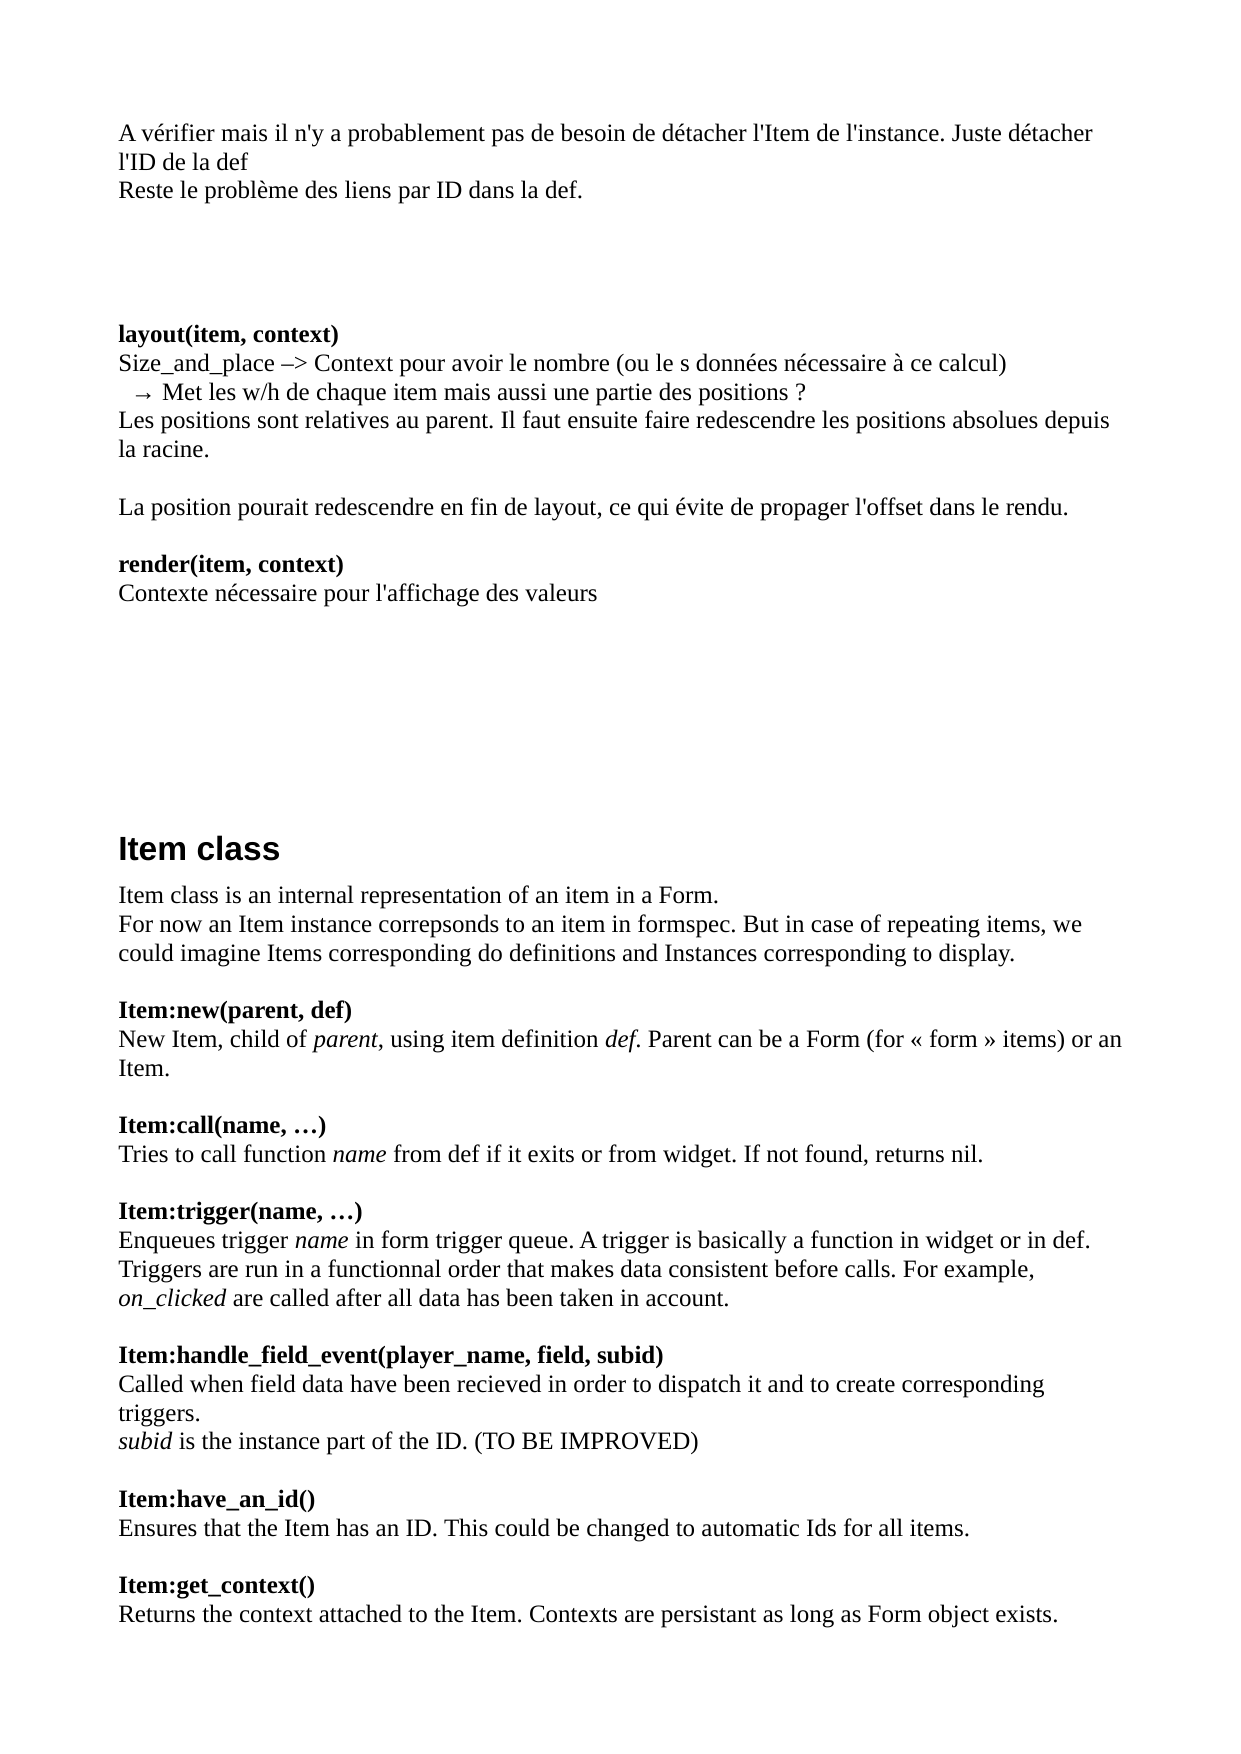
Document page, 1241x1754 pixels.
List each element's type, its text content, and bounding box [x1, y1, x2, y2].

text For now an Item instance correpsonds to an item in formspec. But in case of repeating items, we could imagine Items corresponding do definitions and Instances corresponding to display. [118, 909, 1122, 966]
text Contexte nécessaire pour l'affichage des valeurs [118, 578, 1122, 607]
text subid is the instance part of the ID. (TO BE IMPROVED) [118, 1426, 1122, 1455]
text Enqueues trigger name in form trigger queue. A trigger is basically a function in widget or in def. Triggers are run in a functionnal order that makes data consistent before calls. For example, on_clicked are called after all data has been taken in account. [118, 1225, 1122, 1311]
text Reste le problème des liens par ID dans la def. [118, 176, 1122, 204]
text Item:have_an_id() [118, 1484, 1122, 1513]
text Item:new(parent, def) [118, 995, 1122, 1024]
text Size_and_place –> Context pour avoir le nombre (ou le s données nécessaire à ce calcul) [118, 348, 1122, 377]
text Called when field data have been recieved in order to dispatch it and to create corresponding triggers. [118, 1369, 1122, 1426]
text Les positions sont relatives au parent. Il faut ensuite faire redescendre les positions absolues depuis la racine. [118, 406, 1122, 463]
text Item class is an internal representation of an item in a Form. [118, 880, 1122, 909]
text render(item, context) [118, 549, 1122, 578]
text Item:get_context() [118, 1570, 1122, 1599]
text Tries to call function name from def if it exits or from widget. If not found, returns nil. [118, 1139, 1122, 1168]
text Item:call(name, …) [118, 1110, 1122, 1139]
text Item:handle_field_event(player_name, field, subid) [118, 1340, 1122, 1369]
text Ensures that the Item has an ID. This could be changed to automatic Ids for all items. [118, 1513, 1122, 1541]
text New Item, child of parent, using item definition def. Parent can be a Form (for « form » items) or an Item. [118, 1024, 1122, 1081]
text A vérifier mais il n'y a probablement pas de besoin de détacher l'Item de l'instance. Juste détacher l'ID de la def [118, 118, 1122, 176]
text layout(item, context) [118, 319, 1122, 348]
subtitle Item class [118, 829, 1122, 868]
text La position pourait redescendre en fin de layout, ce qui évite de propager l'offset dans le rendu. [118, 492, 1122, 521]
text Item:trigger(name, …) [118, 1196, 1122, 1225]
text Returns the context attached to the Item. Contexts are persistant as long as Form object exists. [118, 1599, 1122, 1628]
text → Met les w/h de chaque item mais aussi une partie des positions ? [118, 377, 1122, 406]
